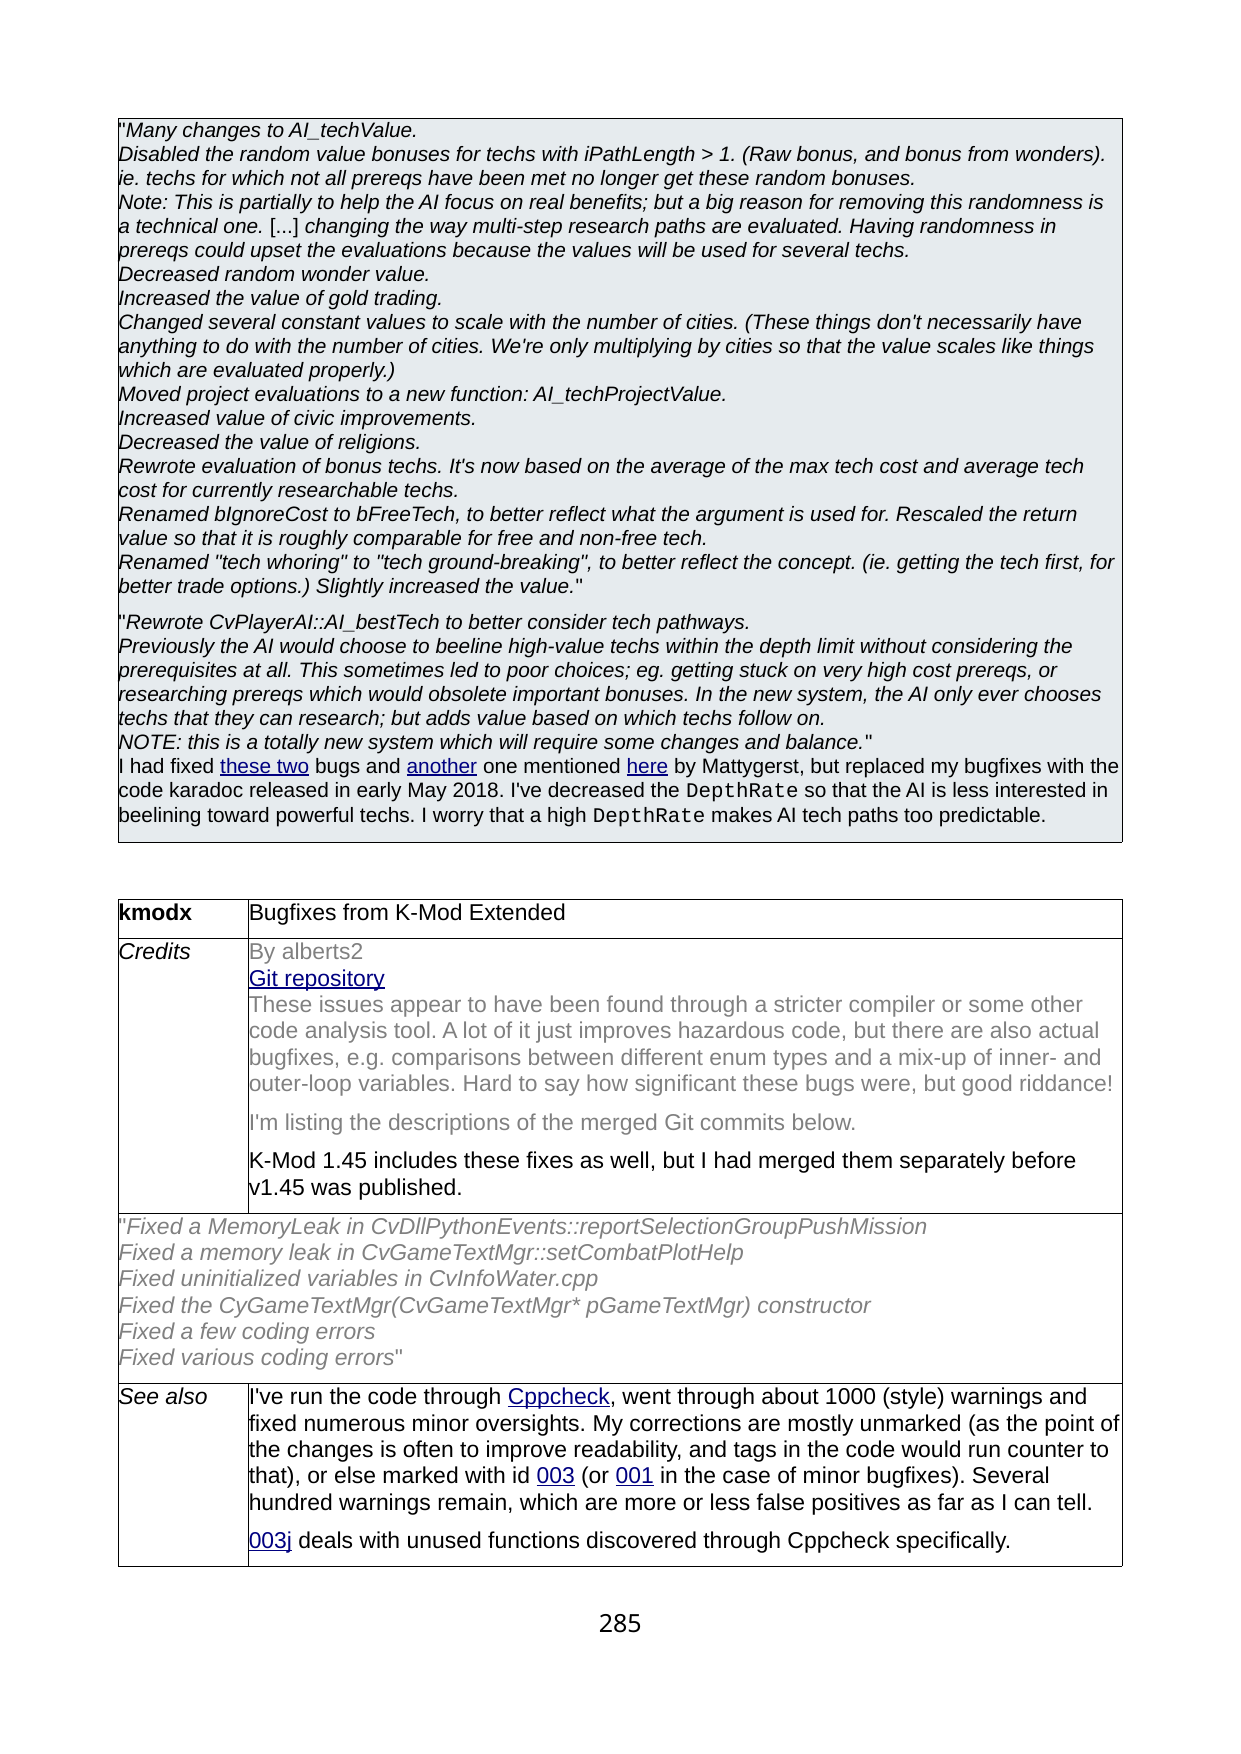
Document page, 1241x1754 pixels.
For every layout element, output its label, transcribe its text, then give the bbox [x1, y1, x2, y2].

table_header kmodx [119, 900, 248, 938]
table_header Bugfixes from K-Mod Extended [249, 900, 1122, 938]
table_cell Credits [119, 939, 248, 1212]
table_cell I've run the code through Cppcheck, went through about 1000 (style) warnings and fixed numerous minor oversights. My corrections are mostly unmarked (as the point of the changes is often to improve readability, and tags in the code would run counter to that), or else marked with id 003 (or 001 in the case of minor bugfixes). Several hundred warnings remain, which are more or less false positives as far as I can tell. 003j deals with unused functions discovered through Cppcheck specifically. [249, 1384, 1122, 1566]
table_cell "Fixed a MemoryLeak in CvDllPythonEvents::reportSelectionGroupPushMission Fixed a memory leak in CvGameTextMgr::setCombatPlotHelp Fixed uninitialized variables in CvInfoWater.cpp Fixed the CyGameTextMgr(CvGameTextMgr* pGameTextMgr) constructor Fixed a few coding errors Fixed various coding errors" [119, 1214, 1122, 1383]
table_cell See also [119, 1384, 248, 1566]
table_cell By alberts2 Git repository These issues appear to have been found through a stricter compiler or some other code analysis tool. A lot of it just improves hazardous code, but there are also actual bugfixes, e.g. comparisons between different enum types and a mix-up of inner- and outer-loop variables. Hard to say how significant these bugs were, but good riddance! I'm listing the descriptions of the merged Git commits below. K-Mod 1.45 includes these fixes as well, but I had merged them separately before v1.45 was published. [249, 939, 1122, 1212]
table_cell "Many changes to AI_techValue. Disabled the random value bonuses for techs with iPathLength > 1. (Raw bonus, and bonus from wonders). ie. techs for which not all prereqs have been met no longer get these random bonuses. Note: This is partially to help the AI focus on real benefits; but a big reason for removing this randomness is a technical one. [...] changing the way multi-step research paths are evaluated. Having randomness in prereqs could upset the evaluations because the values will be used for several techs. Decreased random wonder value. Increased the value of gold trading. Changed several constant values to scale with the number of cities. (These things don't necessarily have anything to do with the number of cities. We're only multiplying by cities so that the value scales like things which are evaluated properly.) Moved project evaluations to a new function: AI_techProjectValue. Increased value of civic improvements. Decreased the value of religions. Rewrote evaluation of bonus techs. It's now based on the average of the max tech cost and average tech cost for currently researchable techs. Renamed bIgnoreCost to bFreeTech, to better reflect what the argument is used for. Rescaled the return value so that it is roughly comparable for free and non-free tech. Renamed "tech whoring" to "tech ground-breaking", to better reflect the concept. (ie. getting the tech first, for better trade options.) Slightly increased the value." "Rewrote CvPlayerAI::AI_bestTech to better consider tech pathways. Previously the AI would choose to beeline high-value techs within the depth limit without considering the prerequisites at all. This sometimes led to poor choices; eg. getting stuck on very high cost prereqs, or researching prereqs which would obsolete important bonuses. In the new system, the AI only ever chooses techs that they can research; but adds value based on which techs follow on. NOTE: this is a totally new system which will require some changes and balance." I had fixed these two bugs and another one mentioned here by Mattygerst, but replaced my bugfixes with the code karadoc released in early May 2018. I've decreased the DepthRate so that the AI is less interested in beelining toward powerful techs. I worry that a high DepthRate makes AI tech paths too predictable. [119, 119, 1122, 842]
